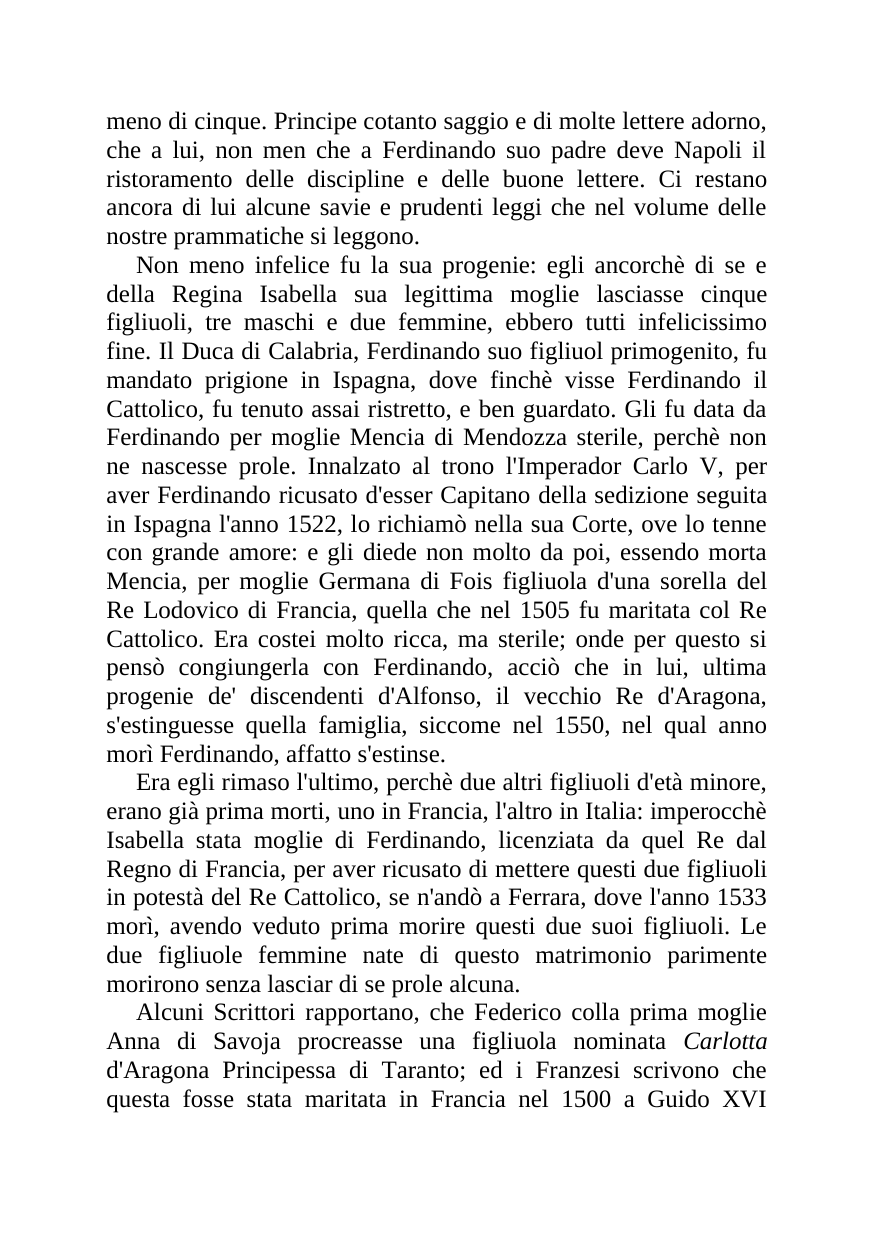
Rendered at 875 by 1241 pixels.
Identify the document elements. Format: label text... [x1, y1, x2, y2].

text Era egli rimaso l'ultimo, perchè due altri figliuoli d'età minore, erano già prima morti, uno in Francia, l'altro in Italia: imperocchè Isabella stata moglie di Ferdinando, licenziata da quel Re dal Regno di Francia, per aver ricusato di mettere questi due figliuoli in potestà del Re Cattolico, se n'andò a Ferrara, dove l'anno 1533 morì, avendo veduto prima morire questi due suoi figliuoli. Le due figliuole femmine nate di questo matrimonio parimente morirono senza lasciar di se prole alcuna. [106, 767, 768, 997]
text Alcuni Scrittori rapportano, che Federico colla prima moglie Anna di Savoja procreasse una figliuola nominata Carlotta d'Aragona Principessa di Taranto; ed i Franzesi scrivono che questa fosse stata maritata in Francia nel 1500 a Guido XVI [106, 997, 768, 1112]
text Non meno infelice fu la sua progenie: egli ancorchè di se e della Regina Isabella sua legittima moglie lasciasse cinque figliuoli, tre maschi e due femmine, ebbero tutti infelicissimo fine. Il Duca di Calabria, Ferdinando suo figliuol primogenito, fu mandato prigione in Ispagna, dove finchè visse Ferdinando il Cattolico, fu tenuto assai ristretto, e ben guardato. Gli fu data da Ferdinando per moglie Mencia di Mendozza sterile, perchè non ne nascesse prole. Innalzato al trono l'Imperador Carlo V, per aver Ferdinando ricusato d'esser Capitano della sedizione seguita in Ispagna l'anno 1522, lo richiamò nella sua Corte, ove lo tenne con grande amore: e gli diede non molto da poi, essendo morta Mencia, per moglie Germana di Fois figliuola d'una sorella del Re Lodovico di Francia, quella che nel 1505 fu maritata col Re Cattolico. Era costei molto ricca, ma sterile; onde per questo si pensò congiungerla con Ferdinando, acciò che in lui, ultima progenie de' discendenti d'Alfonso, il vecchio Re d'Aragona, s'estinguesse quella famiglia, siccome nel 1550, nel qual anno morì Ferdinando, affatto s'estinse. [106, 250, 768, 767]
text meno di cinque. Principe cotanto saggio e di molte lettere adorno, che a lui, non men che a Ferdinando suo padre deve Napoli il ristoramento delle discipline e delle buone lettere. Ci restano ancora di lui alcune savie e prudenti leggi che nel volume delle nostre prammatiche si leggono. [106, 106, 768, 250]
